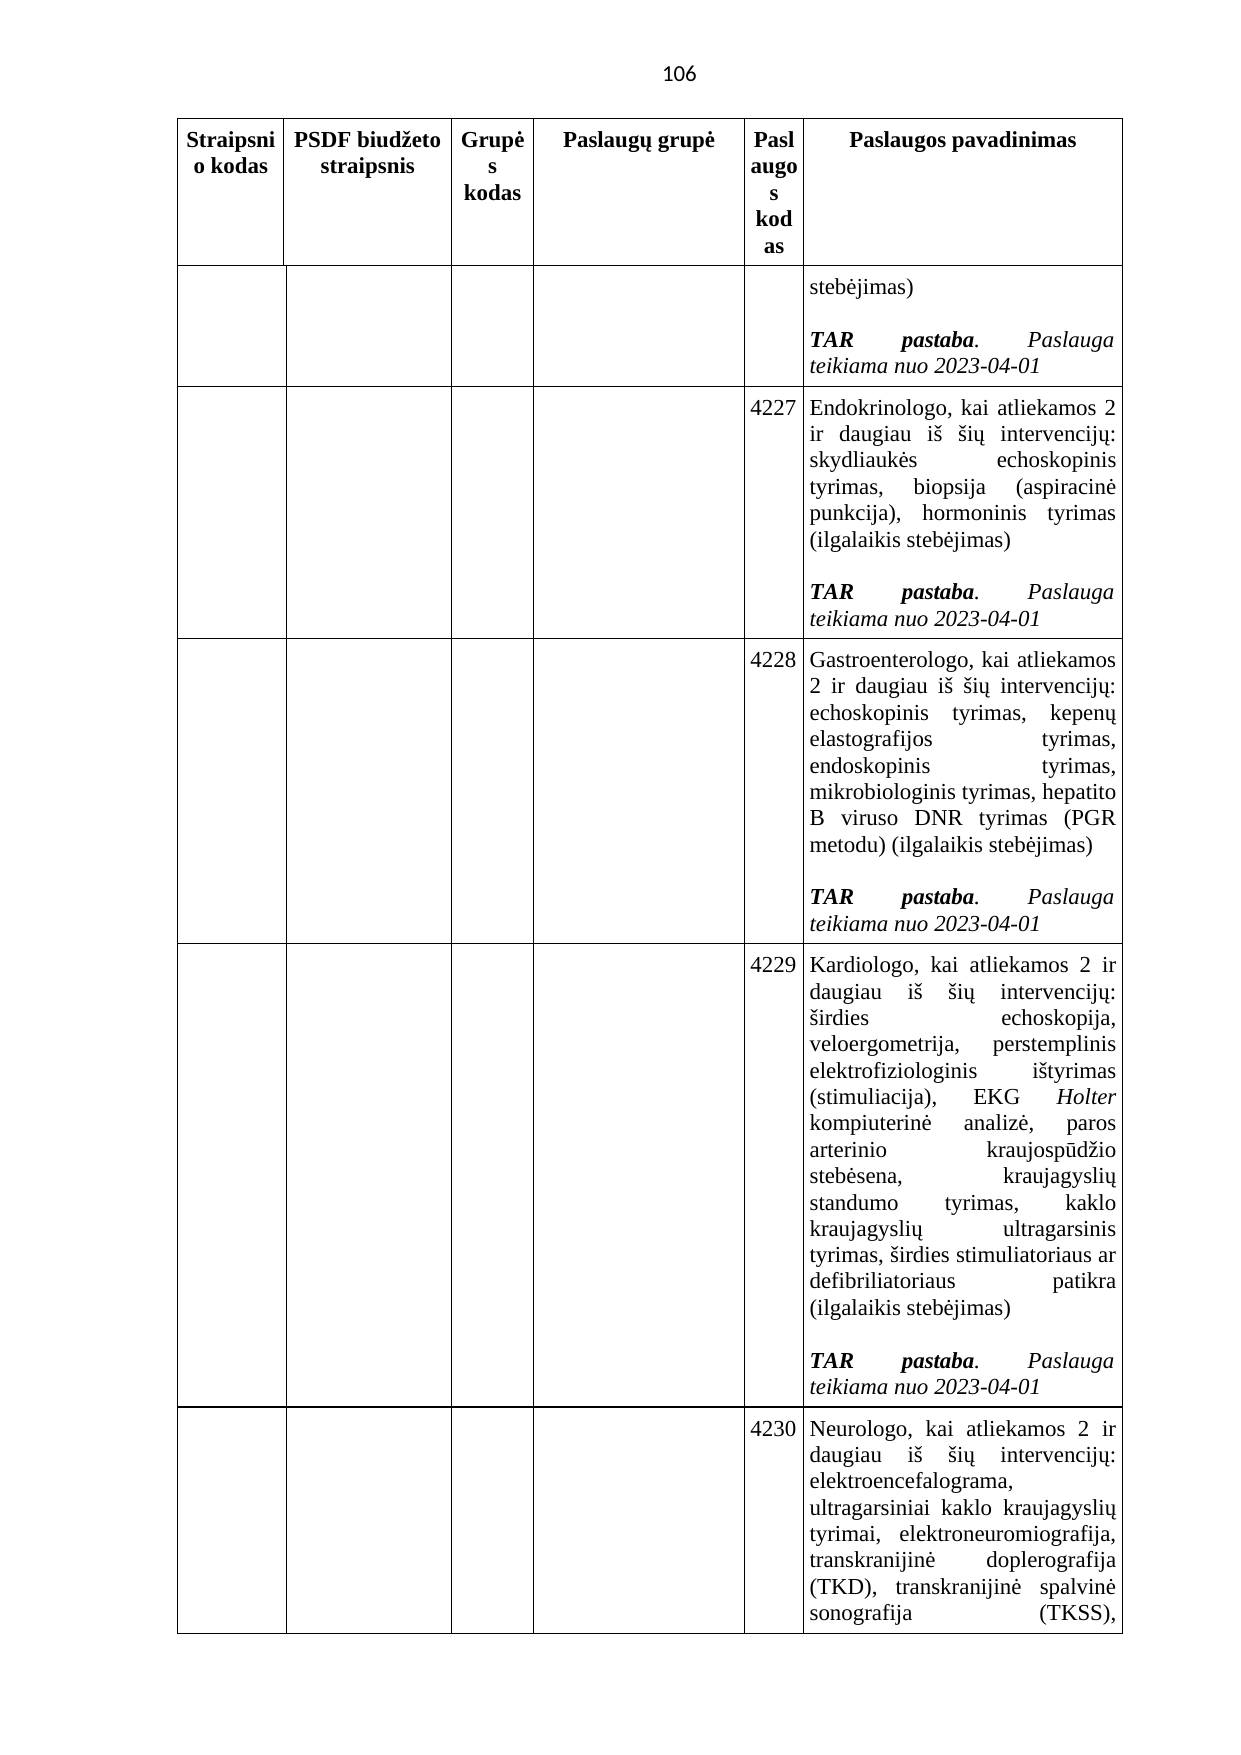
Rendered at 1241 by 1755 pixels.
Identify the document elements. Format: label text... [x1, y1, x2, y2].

table_cell [452, 266, 533, 386]
table_cell 4229 [745, 944, 803, 1406]
table_header Straipsnio kodas [178, 119, 283, 265]
table_cell Endokrinologo, kai atliekamos 2 ir daugiau iš šių intervencijų: skydliaukės echoskopinis tyrimas, biopsija (aspiracinė punkcija), hormoninis tyrimas (ilgalaikis stebėjimas) TAR pastaba. Paslauga teikiama nuo 2023-04-01 [804, 387, 1122, 638]
table_cell Kardiologo, kai atliekamos 2 ir daugiau iš šių intervencijų: širdies echoskopija, veloergometrija, perstemplinis elektrofiziologinis ištyrimas (stimuliacija), EKG Holter kompiuterinė analizė, paros arterinio kraujospūdžio stebėsena, kraujagyslių standumo tyrimas, kaklo kraujagyslių ultragarsinis tyrimas, širdies stimuliatoriaus ar defibriliatoriaus patikra (ilgalaikis stebėjimas) TAR pastaba. Paslauga teikiama nuo 2023-04-01 [804, 944, 1122, 1406]
table_cell [452, 1408, 533, 1632]
table_cell [287, 1408, 451, 1632]
table_cell [287, 944, 451, 1406]
table_cell stebėjimas) TAR pastaba. Paslauga teikiama nuo 2023-04-01 [804, 266, 1122, 386]
table_cell [452, 387, 533, 638]
table_header Paslaugos pavadinimas [804, 119, 1122, 265]
table_cell [534, 944, 744, 1406]
table_cell [745, 266, 803, 386]
table_cell 4228 [745, 639, 803, 943]
table_cell [287, 266, 451, 386]
table_cell [452, 639, 533, 943]
table_cell 4230 [745, 1408, 803, 1632]
table_header PSDF biudžeto straipsnis [284, 119, 451, 265]
table_header Paslaugos kodas [745, 119, 803, 265]
table_cell [178, 387, 286, 638]
table_cell [534, 387, 744, 638]
table_cell [287, 387, 451, 638]
table_cell Neurologo, kai atliekamos 2 ir daugiau iš šių intervencijų: elektroencefalograma, ultragarsiniai kaklo kraujagyslių tyrimai, elektroneuromiografija, transkranijinė doplerografija (TKD), transkranijinė spalvinė sonografija (TKSS), [804, 1408, 1122, 1632]
table_cell [178, 944, 286, 1406]
table_cell [452, 944, 533, 1406]
table_cell Gastroenterologo, kai atliekamos 2 ir daugiau iš šių intervencijų: echoskopinis tyrimas, kepenų elastografijos tyrimas, endoskopinis tyrimas, mikrobiologinis tyrimas, hepatito B viruso DNR tyrimas (PGR metodu) (ilgalaikis stebėjimas) TAR pastaba. Paslauga teikiama nuo 2023-04-01 [804, 639, 1122, 943]
table_cell [178, 639, 286, 943]
table_header Paslaugų grupė [534, 119, 744, 265]
table_cell [287, 639, 451, 943]
table_cell [534, 266, 744, 386]
table_header Grupės kodas [452, 119, 533, 265]
table_cell [178, 1408, 286, 1632]
table_cell [178, 266, 286, 386]
table_cell [534, 639, 744, 943]
table_cell 4227 [745, 387, 803, 638]
table_cell [534, 1408, 744, 1632]
